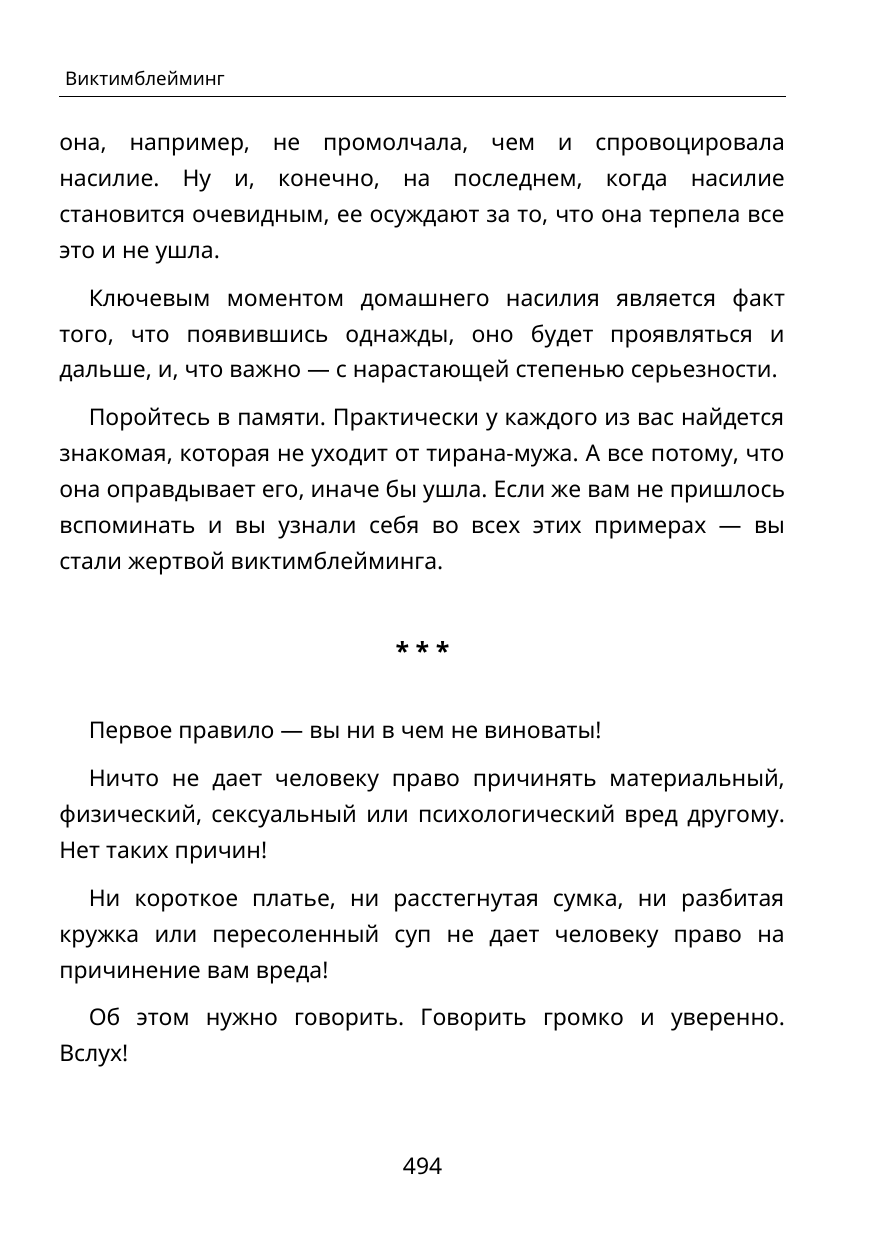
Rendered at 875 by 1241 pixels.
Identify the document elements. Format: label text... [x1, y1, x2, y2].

text Ключевым моментом домашнего насилия является факт того, что появившись однажды, оно будет проявляться и дальше, и, что важно — с нарастающей степенью серьезности. [59, 282, 786, 385]
text Ничто не дает человеку право причинять материальный, физический, сексуальный или психологический вред другому. Нет таких причин! [59, 762, 786, 865]
text Об этом нужно говорить. Говорить громко и уверенно. Вслух! [59, 1001, 786, 1068]
subtitle * * * [59, 634, 786, 668]
text она, например, не промолчала, чем и спровоцировала насилие. Ну и, конечно, на последнем, когда насилие становится очевидным, ее осуждают за то, что она терпела все это и не ушла. [59, 126, 786, 265]
text Поройтесь в памяти. Практически у каждого из вас найдется знакомая, которая не уходит от тирана-мужа. А все потому, что она оправдывает его, иначе бы ушла. Если же вам не пришлось вспоминать и вы узнали себя во всех этих примерах — вы стали жертвой виктимблейминга. [59, 401, 786, 576]
text Первое правило — вы ни в чем не виноваты! [59, 714, 786, 746]
text Ни короткое платье, ни расстегнутая сумка, ни разбитая кружка или пересоленный суп не дает человеку право на причинение вам вреда! [59, 882, 786, 985]
